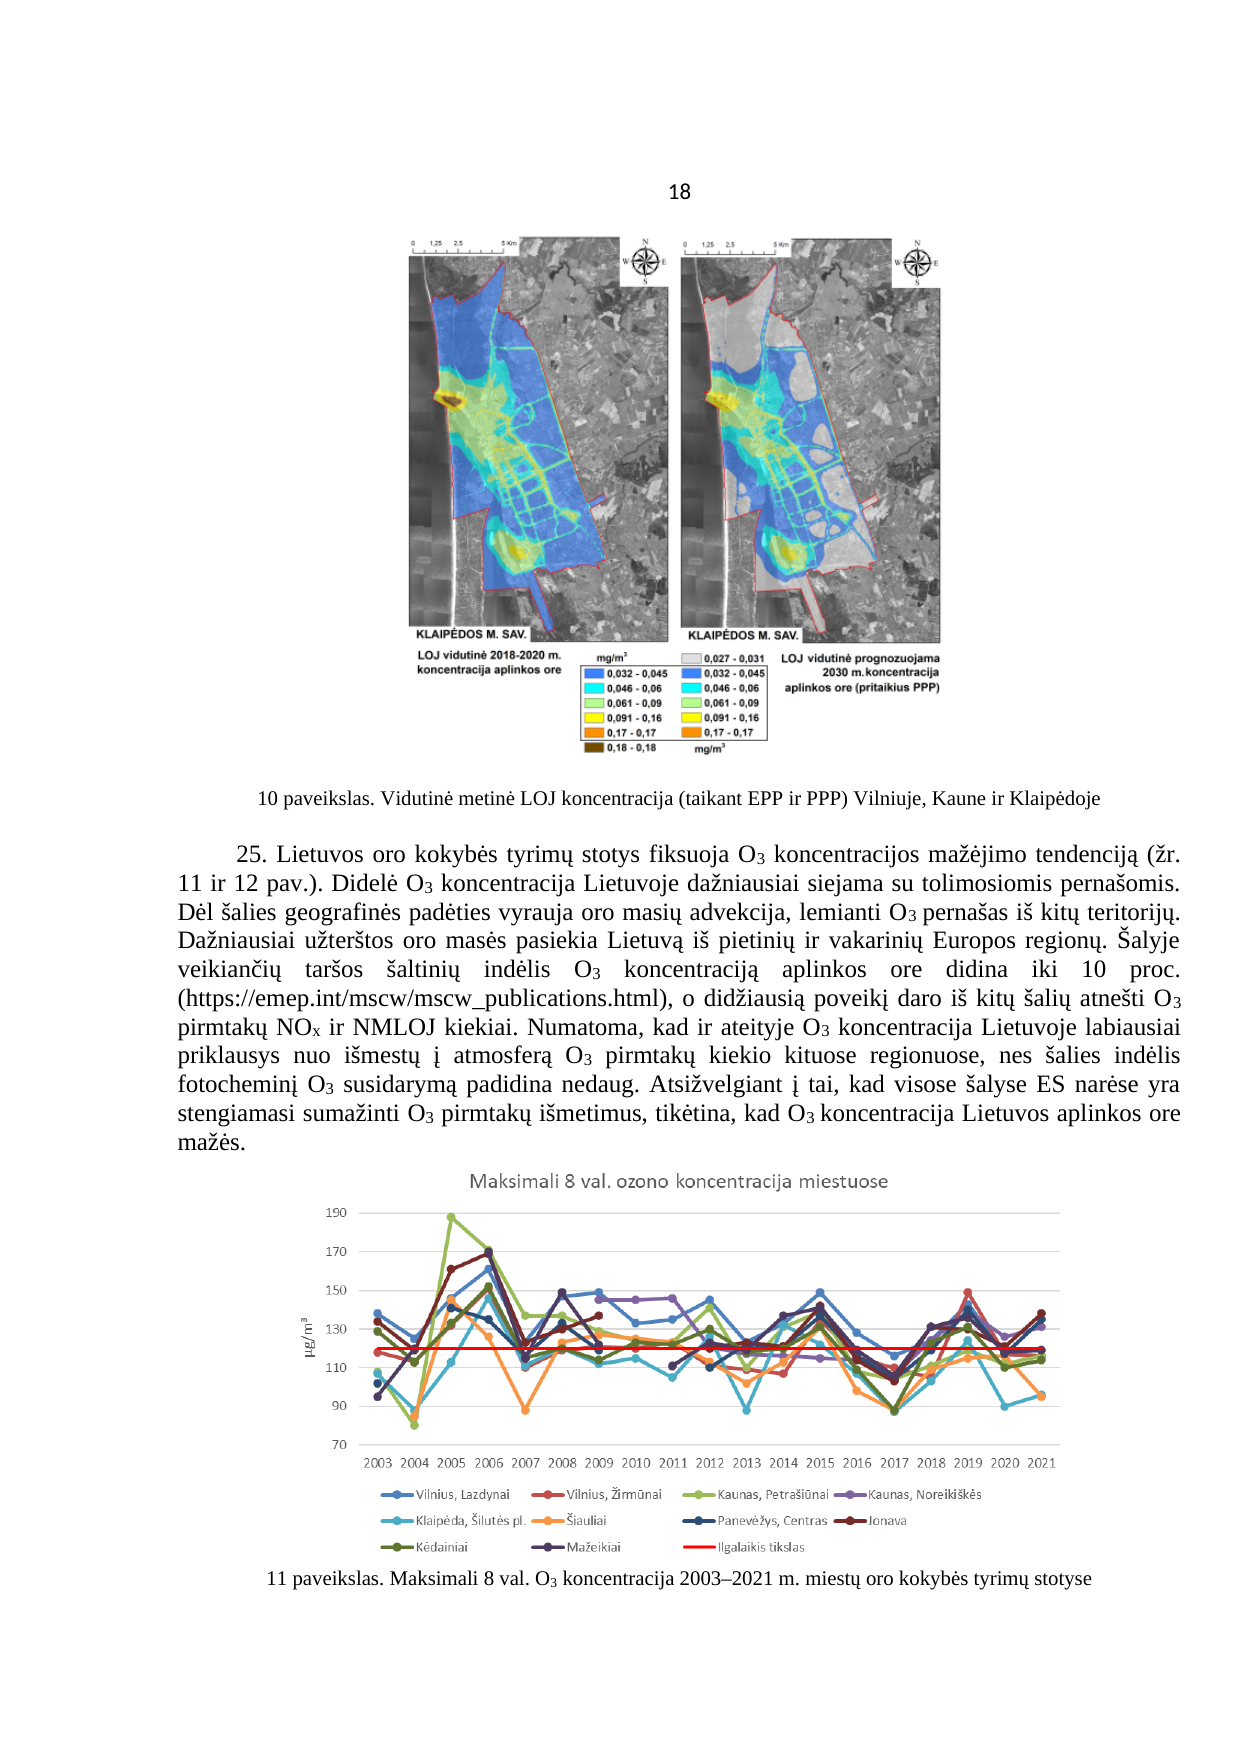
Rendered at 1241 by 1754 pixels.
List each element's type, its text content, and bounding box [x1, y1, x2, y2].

text 11 paveikslas. Maksimali 8 val. O3 koncentracija 2003–2021 m. miestų oro kokybės tyrimų stotyse [177, 1566, 1181, 1590]
text 10 paveikslas. Vidutinė metinė LOJ koncentracija (taikant EPP ir PPP) Vilniuje, Kaune ir Klaipėdoje [177, 786, 1181, 810]
text 25. Lietuvos oro kokybės tyrimų stotys fiksuoja O3 koncentracijos mažėjimo tendenciją (žr. 11 ir 12 pav.). Didelė O3 koncentracija Lietuvoje dažniausiai siejama su tolimosiomis pernašomis. Dėl šalies geografinės padėties vyrauja oro masių advekcija, lemianti O3 pernašas iš kitų teritorijų. Dažniausiai užterštos oro masės pasiekia Lietuvą iš pietinių ir vakarinių Europos regionų. Šalyje veikiančių taršos šaltinių indėlis O3 koncentraciją aplinkos ore didina iki 10 proc. (https://emep.int/mscw/mscw_publications.html), o didžiausią poveikį daro iš kitų šalių atnešti O3 pirmtakų NOx ir NMLOJ kiekiai. Numatoma, kad ir ateityje O3 koncentracija Lietuvoje labiausiai priklausys nuo išmestų į atmosferą O3 pirmtakų kiekio kituose regionuose, nes šalies indėlis fotocheminį O3 susidarymą padidina nedaug. Atsižvelgiant į tai, kad visose šalyse ES narėse yra stengiamasi sumažinti O3 pirmtakų išmetimus, tikėtina, kad O3 koncentracija Lietuvos aplinkos ore mažės. [177, 839, 1181, 1155]
